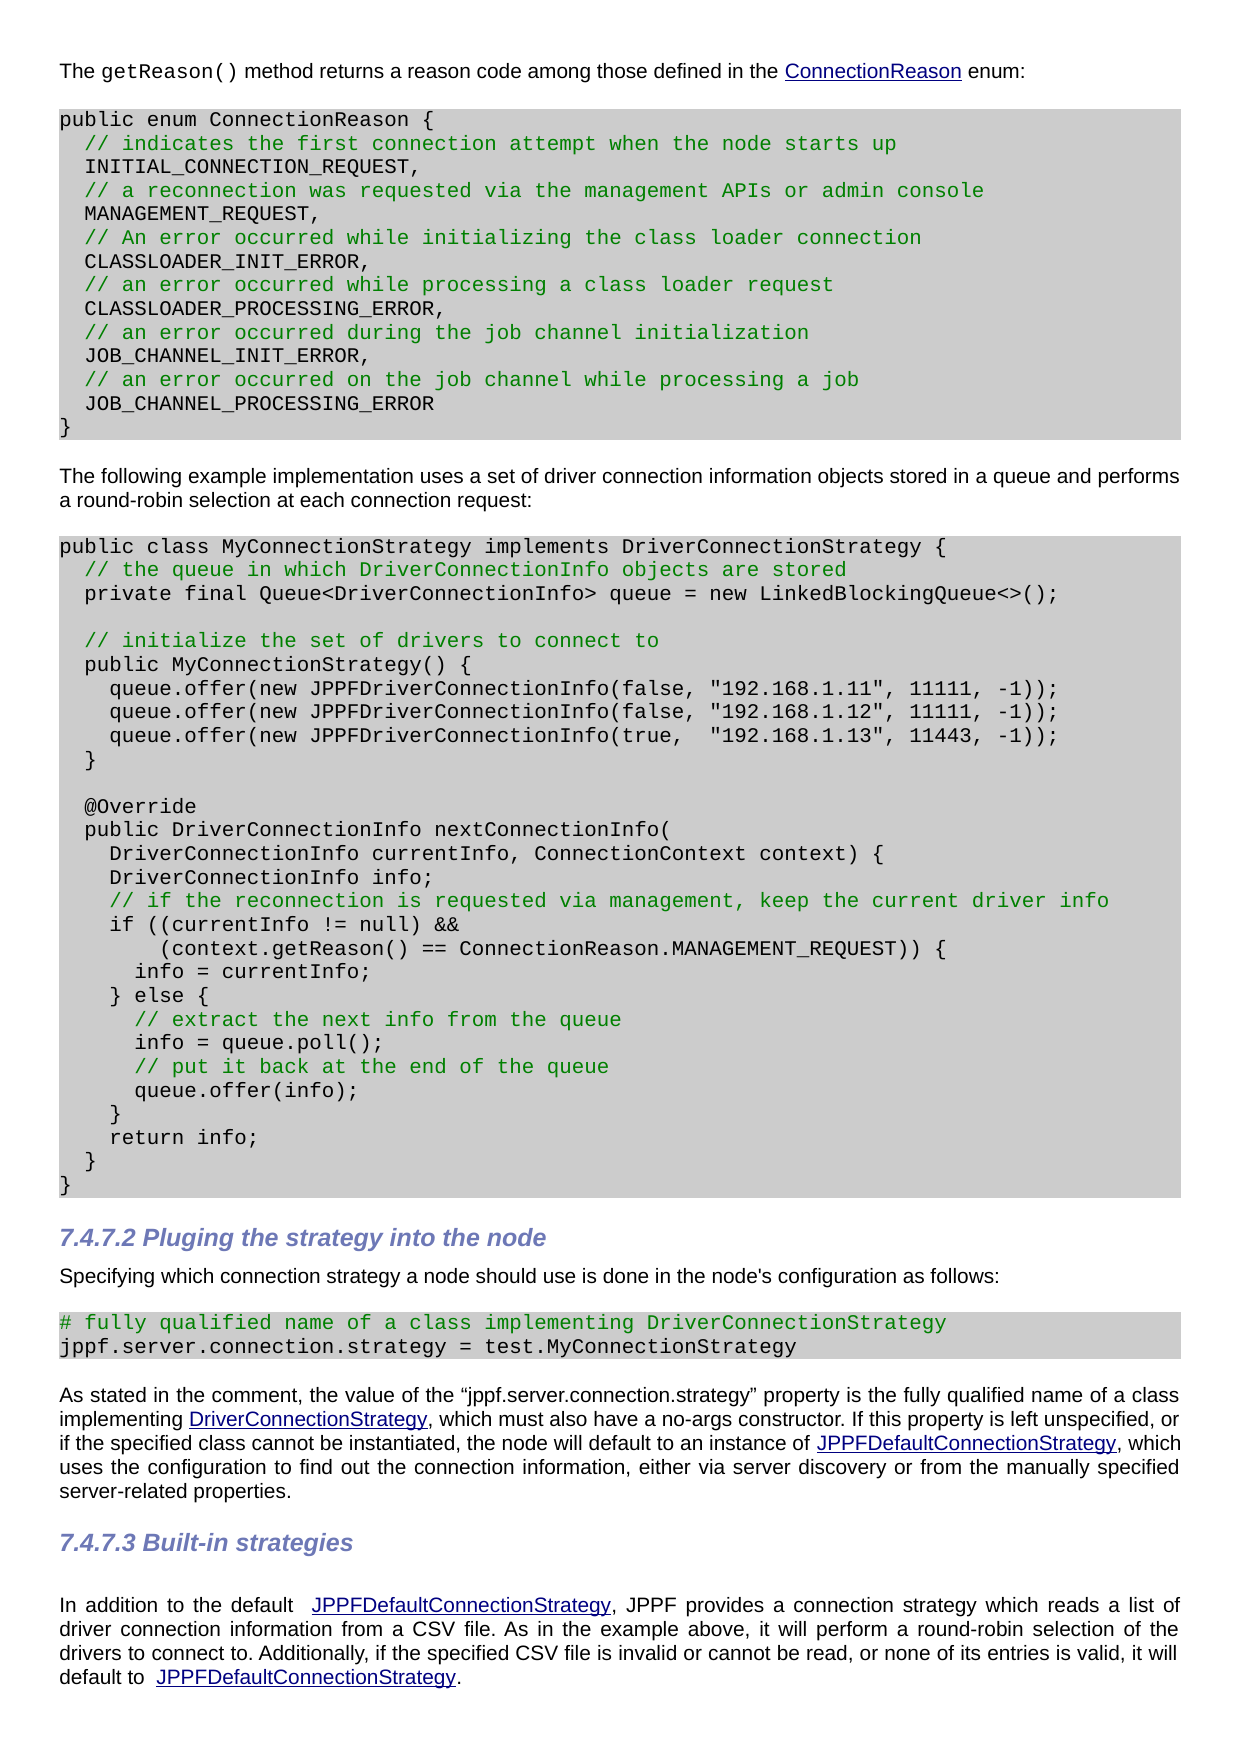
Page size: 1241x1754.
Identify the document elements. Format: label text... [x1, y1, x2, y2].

text public class MyConnectionStrategy implements DriverConnectionStrategy { [59, 536, 1181, 559]
text info = currentInfo; [59, 961, 1181, 985]
text public enum ConnectionReason { [59, 109, 1181, 132]
subtitle Built-in strategies [59, 1528, 1181, 1557]
text CLASSLOADER_INIT_ERROR, [59, 251, 1181, 274]
text } [59, 1174, 1181, 1198]
text public DriverConnectionInfo nextConnectionInfo( [59, 819, 1181, 843]
text queue.offer(new JPPFDriverConnectionInfo(true, "192.168.1.13", 11443, -1)); [59, 725, 1181, 748]
text INITIAL_CONNECTION_REQUEST, [59, 156, 1181, 180]
text The getReason() method returns a reason code among those defined in the ConnectionReason enum: [59, 59, 1181, 85]
text // initialize the set of drivers to connect to [59, 630, 1181, 654]
text return info; [59, 1127, 1181, 1151]
text info = queue.poll(); [59, 1032, 1181, 1056]
text // a reconnection was requested via the management APIs or admin console [59, 180, 1181, 203]
text } [59, 748, 1181, 772]
text (context.getReason() == ConnectionReason.MANAGEMENT_REQUEST)) { [59, 938, 1181, 961]
text private final Queue<DriverConnectionInfo> queue = new LinkedBlockingQueue<>(); [59, 583, 1181, 607]
text JOB_CHANNEL_PROCESSING_ERROR [59, 393, 1181, 416]
text // an error occurred while processing a class loader request [59, 274, 1181, 298]
text // put it back at the end of the queue [59, 1056, 1181, 1079]
text DriverConnectionInfo currentInfo, ConnectionContext context) { [59, 843, 1181, 867]
text } [59, 1103, 1181, 1127]
text queue.offer(new JPPFDriverConnectionInfo(false, "192.168.1.11", 11111, -1)); [59, 678, 1181, 701]
text As stated in the comment, the value of the “jppf.server.connection.strategy” property is the fully qualified name of a class implementing DriverConnectionStrategy, which must also have a no-args constructor. If this property is left unspecified, or if the specified class cannot be instantiated, the node will default to an instance of JPPFDefaultConnectionStrategy, which uses the configuration to find out the connection information, either via server discovery or from the manually specified server-related properties. [59, 1383, 1181, 1503]
text if ((currentInfo != null) && [59, 914, 1181, 938]
text queue.offer(info); [59, 1079, 1181, 1103]
text JOB_CHANNEL_INIT_ERROR, [59, 345, 1181, 369]
text // if the reconnection is requested via management, keep the current driver info [59, 890, 1181, 914]
text // the queue in which DriverConnectionInfo objects are stored [59, 559, 1181, 583]
text # fully qualified name of a class implementing DriverConnectionStrategy [59, 1312, 1181, 1336]
text } [59, 1151, 1181, 1174]
text } [59, 416, 1181, 440]
text jppf.server.connection.strategy = test.MyConnectionStrategy [59, 1336, 1181, 1359]
text Specifying which connection strategy a node should use is done in the node's configuration as follows: [59, 1264, 1181, 1288]
text DriverConnectionInfo info; [59, 867, 1181, 890]
text In addition to the default JPPFDefaultConnectionStrategy, JPPF provides a connection strategy which reads a list of driver connection information from a CSV file. As in the example above, it will perform a round-robin selection of the drivers to connect to. Additionally, if the specified CSV file is invalid or cannot be read, or none of its entries is valid, it will default to JPPFDefaultConnectionStrategy. [59, 1593, 1181, 1689]
text // indicates the first connection attempt when the node starts up [59, 132, 1181, 156]
text CLASSLOADER_PROCESSING_ERROR, [59, 298, 1181, 322]
text // an error occurred during the job channel initialization [59, 322, 1181, 345]
text // extract the next info from the queue [59, 1009, 1181, 1032]
subtitle Pluging the strategy into the node [59, 1223, 1181, 1252]
text queue.offer(new JPPFDriverConnectionInfo(false, "192.168.1.12", 11111, -1)); [59, 701, 1181, 725]
text // an error occurred on the job channel while processing a job [59, 369, 1181, 393]
text @Override [59, 796, 1181, 819]
text } else { [59, 985, 1181, 1009]
text MANAGEMENT_REQUEST, [59, 203, 1181, 227]
text public MyConnectionStrategy() { [59, 654, 1181, 678]
text // An error occurred while initializing the class loader connection [59, 227, 1181, 251]
text The following example implementation uses a set of driver connection information objects stored in a queue and performs a round-robin selection at each connection request: [59, 464, 1181, 512]
